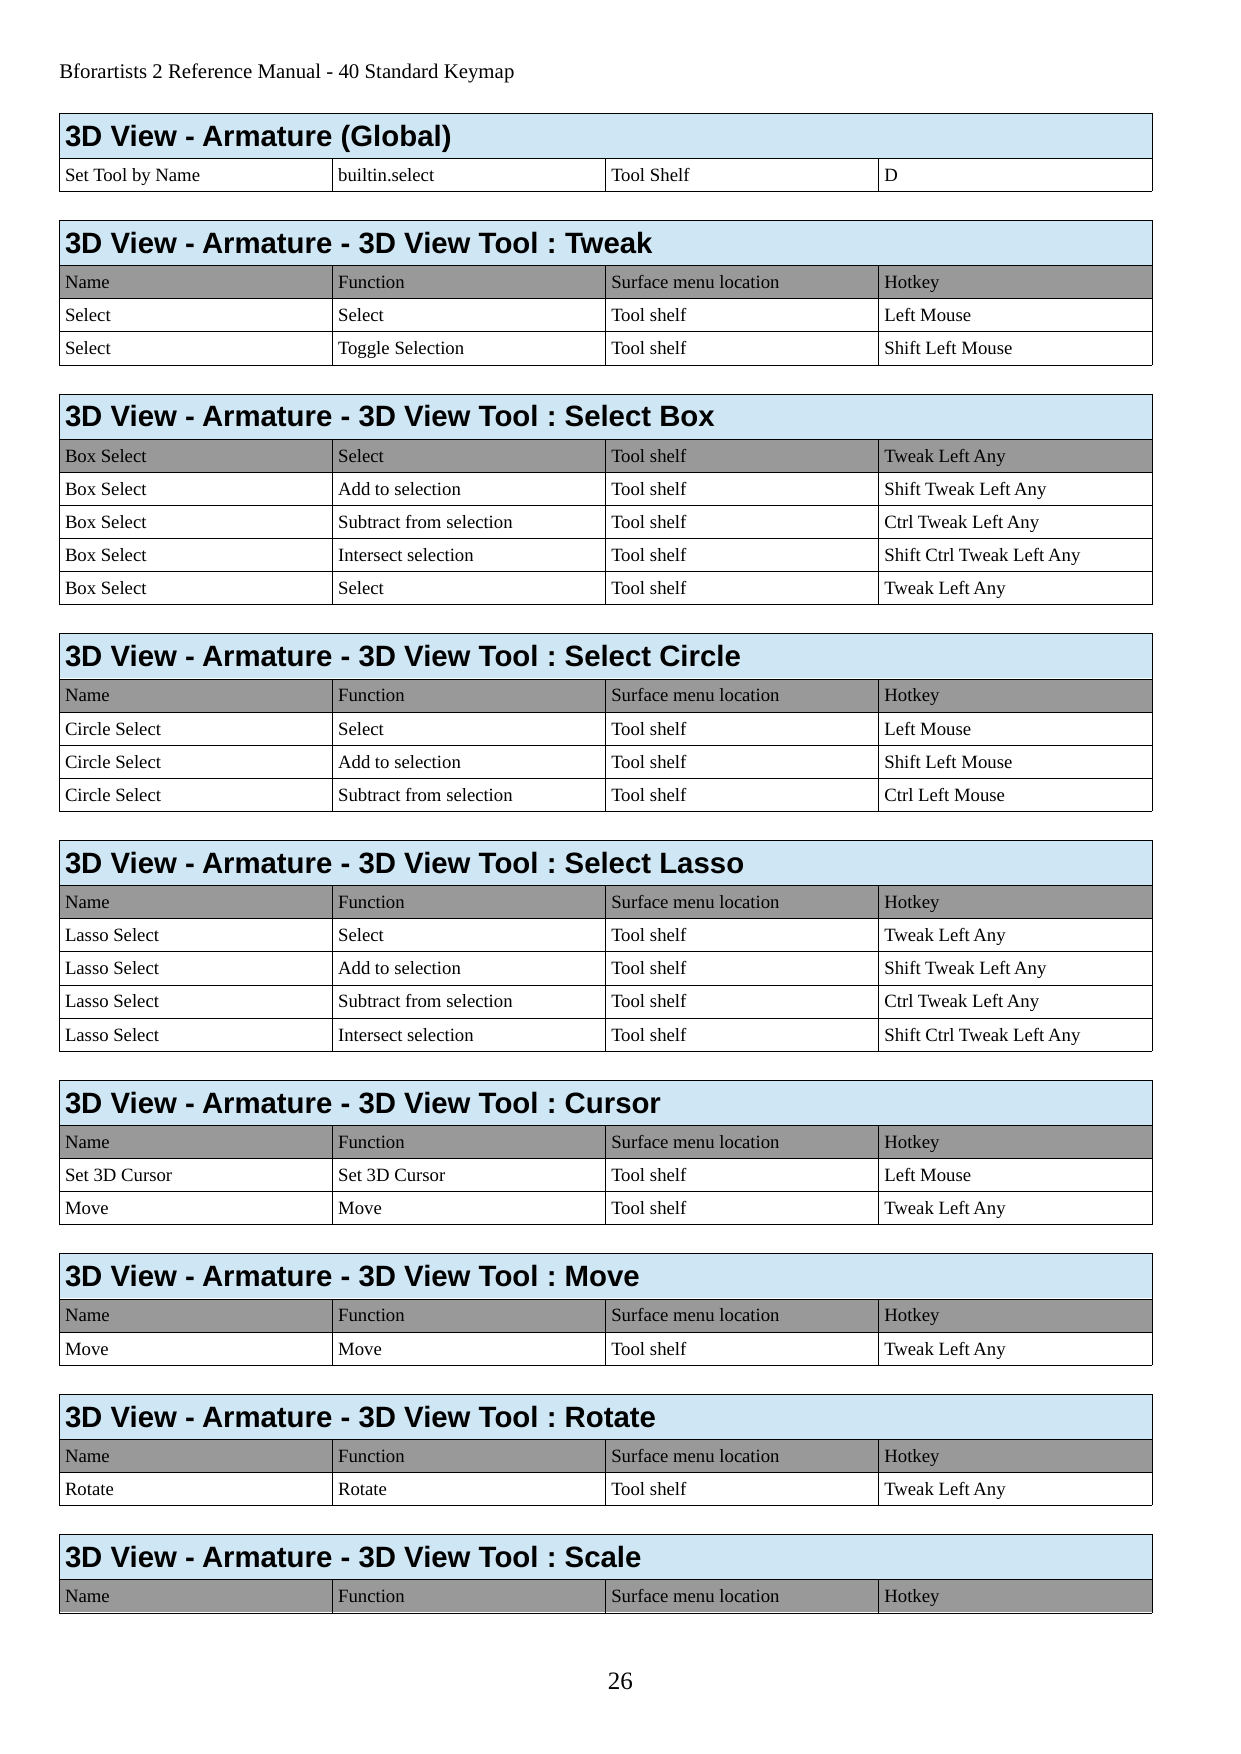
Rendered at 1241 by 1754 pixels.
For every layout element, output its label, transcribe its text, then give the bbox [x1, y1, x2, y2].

table_cell Hotkey [879, 1580, 1152, 1612]
table_cell Surface menu location [606, 266, 878, 298]
table_cell Add to selection [333, 952, 605, 984]
table_cell Name [60, 680, 332, 712]
table_cell Lasso Select [60, 919, 332, 951]
table_cell Function [333, 1126, 605, 1158]
table_cell Tool shelf [606, 440, 878, 472]
table_cell Ctrl Tweak Left Any [879, 986, 1152, 1018]
table_cell Surface menu location [606, 1300, 878, 1332]
table_cell Surface menu location [606, 1126, 878, 1158]
table_cell Box Select [60, 506, 332, 538]
table_header 3D View - Armature (Global) [60, 114, 1152, 158]
table_cell Tool shelf [606, 1333, 878, 1365]
table_cell Subtract from selection [333, 986, 605, 1018]
table_cell Function [333, 1300, 605, 1332]
table_cell Move [60, 1333, 332, 1365]
table_cell Left Mouse [879, 299, 1152, 331]
table_cell Tweak Left Any [879, 1473, 1152, 1505]
table_cell Name [60, 1440, 332, 1472]
table_cell Tool shelf [606, 539, 878, 571]
table_cell Name [60, 1580, 332, 1612]
table_cell Subtract from selection [333, 779, 605, 811]
table_cell Add to selection [333, 746, 605, 778]
table_cell Tool shelf [606, 746, 878, 778]
table_cell Surface menu location [606, 680, 878, 712]
table_cell Tool shelf [606, 473, 878, 505]
table_cell Tool shelf [606, 572, 878, 604]
table_cell Subtract from selection [333, 506, 605, 538]
table_header 3D View - Armature - 3D View Tool : Tweak [60, 221, 1152, 265]
table_cell Hotkey [879, 1300, 1152, 1332]
table_cell Surface menu location [606, 1580, 878, 1612]
table_cell Tool shelf [606, 1192, 878, 1224]
table_cell Hotkey [879, 266, 1152, 298]
table_header 3D View - Armature - 3D View Tool : Rotate [60, 1395, 1152, 1439]
table_cell Intersect selection [333, 1019, 605, 1051]
table_cell Tweak Left Any [879, 1333, 1152, 1365]
table_cell Tool shelf [606, 919, 878, 951]
table_cell Ctrl Tweak Left Any [879, 506, 1152, 538]
table_header 3D View - Armature - 3D View Tool : Select Lasso [60, 841, 1152, 885]
table_cell Surface menu location [606, 886, 878, 918]
table_cell Tool shelf [606, 299, 878, 331]
table_cell Circle Select [60, 779, 332, 811]
table_cell builtin.select [333, 159, 605, 191]
table_header 3D View - Armature - 3D View Tool : Select Circle [60, 634, 1152, 678]
table_cell Name [60, 1300, 332, 1332]
table_cell Toggle Selection [333, 332, 605, 364]
table_cell Tweak Left Any [879, 440, 1152, 472]
table_cell Function [333, 266, 605, 298]
table_header 3D View - Armature - 3D View Tool : Scale [60, 1535, 1152, 1579]
table_cell Name [60, 886, 332, 918]
table_cell Lasso Select [60, 952, 332, 984]
table_cell Box Select [60, 440, 332, 472]
table_cell Set 3D Cursor [333, 1159, 605, 1191]
table_header 3D View - Armature - 3D View Tool : Select Box [60, 395, 1152, 439]
table_cell Select [333, 572, 605, 604]
table_cell Tool shelf [606, 1159, 878, 1191]
table_header 3D View - Armature - 3D View Tool : Cursor [60, 1081, 1152, 1125]
table_cell Select [333, 440, 605, 472]
table_cell D [879, 159, 1152, 191]
table_cell Tool Shelf [606, 159, 878, 191]
table_cell Move [60, 1192, 332, 1224]
table_cell Circle Select [60, 746, 332, 778]
table_cell Function [333, 1580, 605, 1612]
table_cell Hotkey [879, 1126, 1152, 1158]
table_cell Tool shelf [606, 779, 878, 811]
table_cell Tool shelf [606, 1473, 878, 1505]
table_cell Circle Select [60, 713, 332, 745]
table_cell Left Mouse [879, 1159, 1152, 1191]
table_cell Shift Ctrl Tweak Left Any [879, 539, 1152, 571]
table_cell Tool shelf [606, 1019, 878, 1051]
table_cell Tool shelf [606, 332, 878, 364]
table_cell Box Select [60, 539, 332, 571]
table_cell Tool shelf [606, 952, 878, 984]
table_cell Lasso Select [60, 1019, 332, 1051]
table_cell Select [333, 299, 605, 331]
table_cell Select [60, 299, 332, 331]
table_cell Shift Left Mouse [879, 746, 1152, 778]
table_cell Shift Ctrl Tweak Left Any [879, 1019, 1152, 1051]
table_cell Shift Tweak Left Any [879, 473, 1152, 505]
table_cell Select [333, 713, 605, 745]
table_cell Set 3D Cursor [60, 1159, 332, 1191]
table_cell Tweak Left Any [879, 919, 1152, 951]
table_cell Tweak Left Any [879, 572, 1152, 604]
table_cell Function [333, 680, 605, 712]
table_cell Select [60, 332, 332, 364]
table_cell Surface menu location [606, 1440, 878, 1472]
table_cell Tool shelf [606, 506, 878, 538]
table_cell Move [333, 1192, 605, 1224]
table_cell Name [60, 1126, 332, 1158]
table_cell Hotkey [879, 886, 1152, 918]
table_cell Set Tool by Name [60, 159, 332, 191]
table_cell Lasso Select [60, 986, 332, 1018]
table_cell Function [333, 1440, 605, 1472]
table_cell Name [60, 266, 332, 298]
table_header 3D View - Armature - 3D View Tool : Move [60, 1254, 1152, 1298]
table_cell Hotkey [879, 1440, 1152, 1472]
table_cell Left Mouse [879, 713, 1152, 745]
table_cell Select [333, 919, 605, 951]
table_cell Rotate [333, 1473, 605, 1505]
table_cell Intersect selection [333, 539, 605, 571]
table_cell Box Select [60, 473, 332, 505]
table_cell Move [333, 1333, 605, 1365]
table_cell Ctrl Left Mouse [879, 779, 1152, 811]
table_cell Tweak Left Any [879, 1192, 1152, 1224]
table_cell Add to selection [333, 473, 605, 505]
table_cell Hotkey [879, 680, 1152, 712]
table_cell Tool shelf [606, 986, 878, 1018]
table_cell Rotate [60, 1473, 332, 1505]
table_cell Shift Tweak Left Any [879, 952, 1152, 984]
table_cell Shift Left Mouse [879, 332, 1152, 364]
table_cell Box Select [60, 572, 332, 604]
table_cell Tool shelf [606, 713, 878, 745]
table_cell Function [333, 886, 605, 918]
